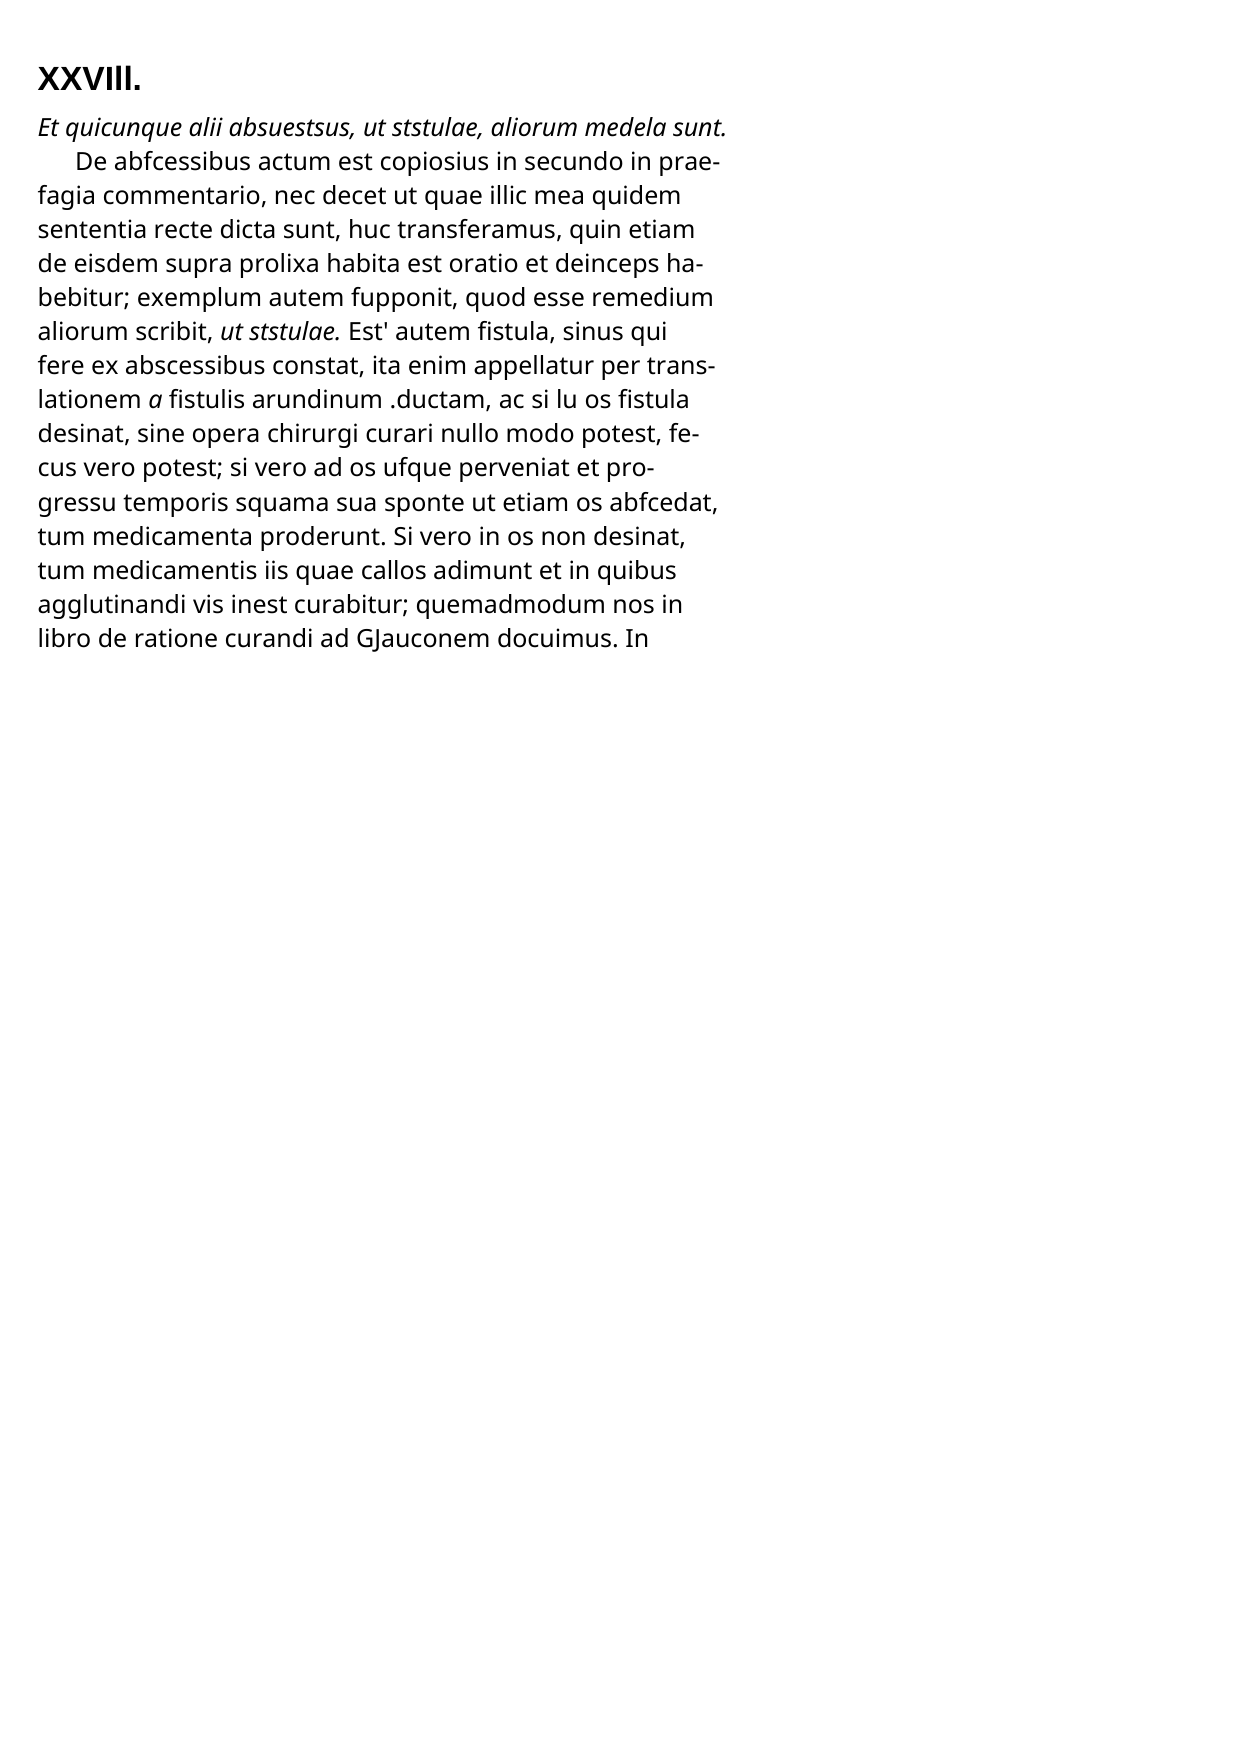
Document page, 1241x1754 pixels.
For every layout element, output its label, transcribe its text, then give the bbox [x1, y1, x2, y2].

text Et quicunque alii absuestsus, ut ststulae, aliorum medela sunt. [37, 109, 1203, 143]
text De abfcessibus actum est copiosius in secundo in prae- fagia commentario, nec decet ut quae illic mea quidem sententia recte dicta sunt, huc transferamus, quin etiam de eisdem supra prolixa habita est oratio et deinceps ha- bebitur; exemplum autem fupponit, quod esse remedium aliorum scribit, ut ststulae. Est' autem fistula, sinus qui fere ex abscessibus constat, ita enim appellatur per trans- lationem a fistulis arundinum .ductam, ac si lu os fistula desinat, sine opera chirurgi curari nullo modo potest, fe- cus vero potest; si vero ad os ufque perveniat et pro- gressu temporis squama sua sponte ut etiam os abfcedat, tum medicamenta proderunt. Si vero in os non desinat, tum medicamentis iis quae callos adimunt et in quibus agglutinandi vis inest curabitur; quemadmodum nos in libro de ratione curandi ad GJauconem docuimus. In [37, 143, 1203, 654]
subtitle XXVIll. [37, 58, 1203, 97]
